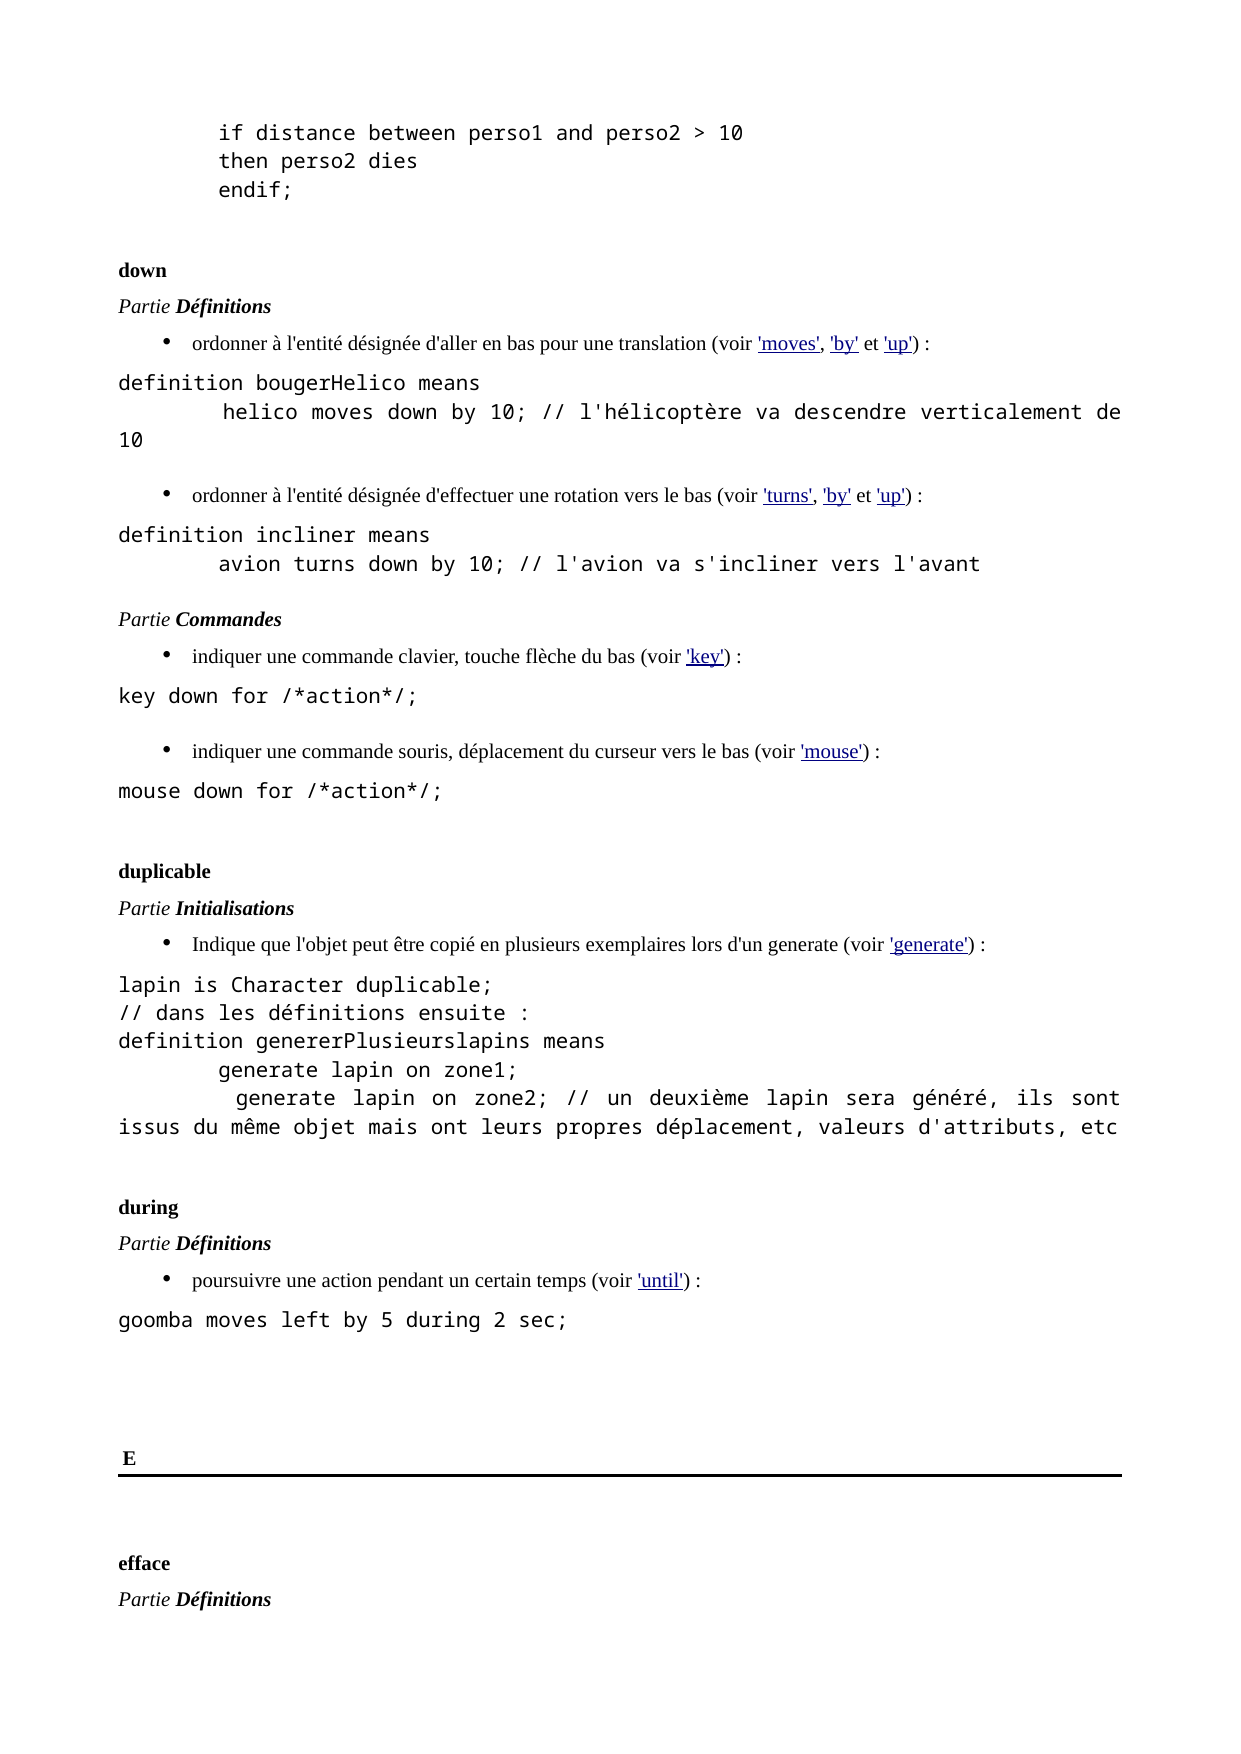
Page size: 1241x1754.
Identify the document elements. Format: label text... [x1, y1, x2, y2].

list indiquer une commande souris, déplacement du curseur vers le bas (voir 'mouse') : [162, 739, 1122, 764]
text Partie Définitions [118, 294, 1122, 318]
text // dans les définitions ensuite : [118, 998, 1122, 1027]
subtitle during [118, 1195, 1122, 1219]
list ordonner à l'entité désignée d'effectuer une rotation vers le bas (voir 'turns', 'by' et 'up') : [162, 483, 1122, 508]
list indiquer une commande clavier, touche flèche du bas (voir 'key') : [162, 643, 1122, 668]
text Partie Définitions [118, 1231, 1122, 1255]
text avion turns down by 10; // l'avion va s'incliner vers l'avant [118, 549, 1122, 577]
subtitle down [118, 258, 1122, 282]
text generate lapin on zone2; // un deuxième lapin sera généré, ils sont issus du même objet mais ont leurs propres déplacement, valeurs d'attributs, etc [118, 1083, 1122, 1140]
text definition genererPlusieurslapins means [118, 1027, 1122, 1055]
text definition bougerHelico means [118, 368, 1122, 397]
text helico moves down by 10; // l'hélicoptère va descendre verticalement de 10 [118, 397, 1122, 454]
list poursuivre une action pendant un certain temps (voir 'until') : [162, 1268, 1122, 1293]
subtitle efface [118, 1551, 1122, 1575]
text key down for /*action*/; [118, 681, 1122, 709]
text lapin is Character duplicable; [118, 970, 1122, 998]
list ordonner à l'entité désignée d'aller en bas pour une translation (voir 'moves', 'by' et 'up') : [162, 331, 1122, 356]
text then perso2 dies [118, 147, 1122, 175]
text if distance between perso1 and perso2 > 10 [118, 118, 1122, 147]
text goomba moves left by 5 during 2 sec; [118, 1305, 1122, 1334]
text Partie Définitions [118, 1587, 1122, 1611]
text Partie Commandes [118, 607, 1122, 631]
text Partie Initialisations [118, 896, 1122, 920]
text generate lapin on zone1; [118, 1055, 1122, 1083]
subtitle E [118, 1442, 1122, 1474]
text mouse down for /*action*/; [118, 776, 1122, 805]
text definition incliner means [118, 521, 1122, 549]
list Indique que l'objet peut être copié en plusieurs exemplaires lors d'un generate (voir 'generate') : [162, 932, 1122, 957]
text endif; [118, 175, 1122, 203]
subtitle duplicable [118, 859, 1122, 883]
